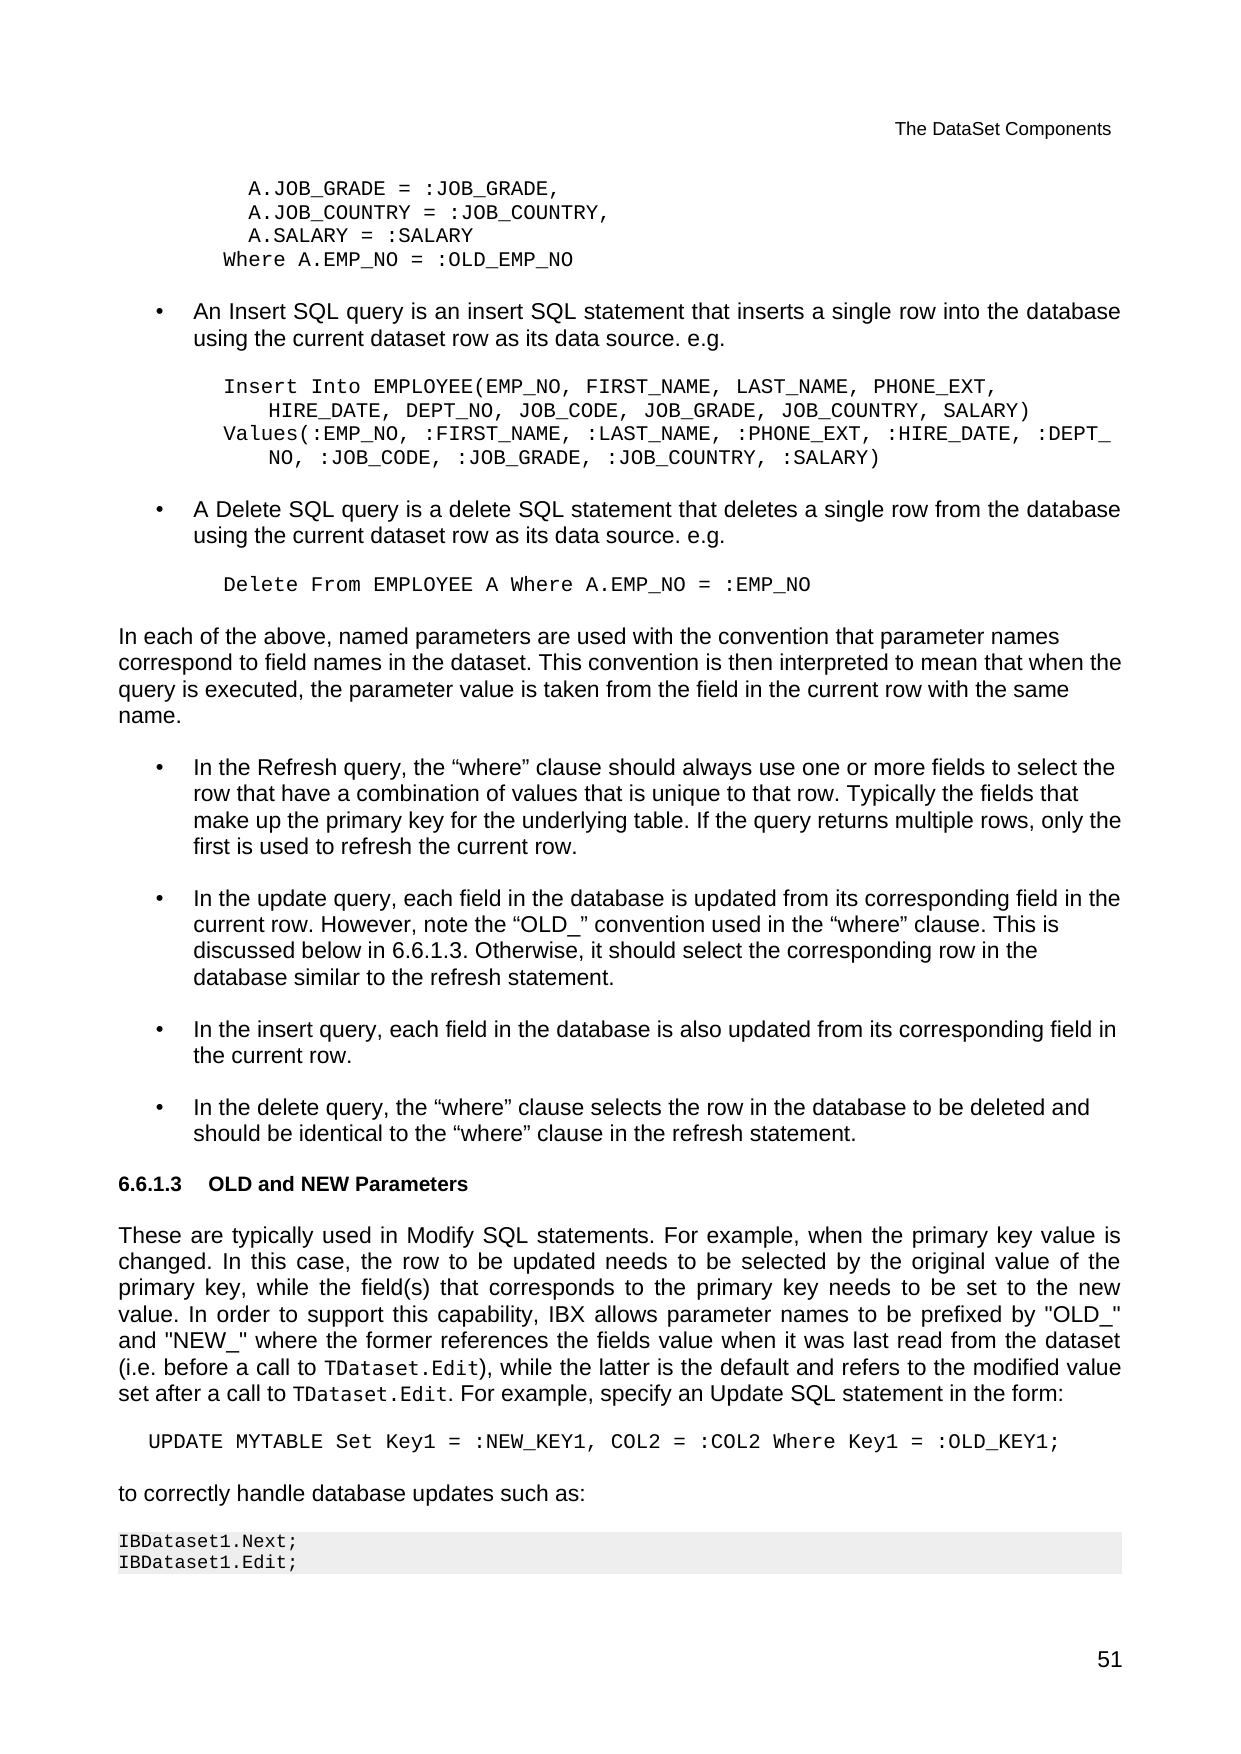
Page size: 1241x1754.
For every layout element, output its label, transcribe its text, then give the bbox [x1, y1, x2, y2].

text A.JOB_GRADE = :JOB_GRADE, [223, 178, 1122, 202]
text In each of the above, named parameters are used with the convention that parameter names correspond to field names in the dataset. This convention is then interpreted to mean that when the query is executed, the parameter value is taken from the field in the current row with the same name. [118, 623, 1122, 728]
text IBDataset1.Edit; [118, 1553, 1122, 1574]
list An Insert SQL query is an insert SQL statement that inserts a single row into the database using the current dataset row as its data source. e.g. [156, 298, 1122, 351]
text A.SALARY = :SALARY [223, 225, 1122, 249]
list In the delete query, the “where” clause selects the row in the database to be deleted and should be identical to the “where” clause in the refresh statement. [156, 1094, 1122, 1147]
text A.JOB_COUNTRY = :JOB_COUNTRY, [223, 202, 1122, 225]
text Insert Into EMPLOYEE(EMP_NO, FIRST_NAME, LAST_NAME, PHONE_EXT, HIRE_DATE, DEPT_NO, JOB_CODE, JOB_GRADE, JOB_COUNTRY, SALARY) [223, 376, 1122, 423]
text These are typically used in Modify SQL statements. For example, when the primary key value is changed. In this case, the row to be updated needs to be selected by the original value of the primary key, while the field(s) that corresponds to the primary key needs to be set to the new value. In order to support this capability, IBX allows parameter names to be prefixed by "OLD_" and "NEW_" where the former references the fields value when it was last read from the dataset (i.e. before a call to TDataset.Edit), while the latter is the default and refers to the modified value set after a call to TDataset.Edit. For example, specify an Update SQL statement in the form: [118, 1222, 1122, 1406]
list In the update query, each field in the database is updated from its corresponding field in the current row. However, note the “OLD_” convention used in the “where” clause. This is discussed below in 6.6.1.3. Otherwise, it should select the corresponding row in the database similar to the refresh statement. [156, 885, 1122, 990]
subtitle OLD and NEW Parameters [118, 1172, 1122, 1196]
list In the Refresh query, the “where” clause should always use one or more fields to select the row that have a combination of values that is unique to that row. Typically the fields that make up the primary key for the underlying table. If the query returns multiple rows, only the first is used to refresh the current row. [156, 754, 1122, 859]
text Where A.EMP_NO = :OLD_EMP_NO [223, 249, 1122, 273]
list In the insert query, each field in the database is also updated from its corresponding field in the current row. [156, 1016, 1122, 1068]
text Delete From EMPLOYEE A Where A.EMP_NO = :EMP_NO [223, 574, 1122, 597]
list A Delete SQL query is a delete SQL statement that deletes a single row from the database using the current dataset row as its data source. e.g. [156, 496, 1122, 549]
text Values(:EMP_NO, :FIRST_NAME, :LAST_NAME, :PHONE_EXT, :HIRE_DATE, :DEPT_NO, :JOB_CODE, :JOB_GRADE, :JOB_COUNTRY, :SALARY) [223, 423, 1122, 471]
text IBDataset1.Next; [118, 1532, 1122, 1553]
text UPDATE MYTABLE Set Key1 = :NEW_KEY1, COL2 = :COL2 Where Key1 = :OLD_KEY1; [148, 1431, 1122, 1455]
text to correctly handle database updates such as: [118, 1480, 1122, 1507]
